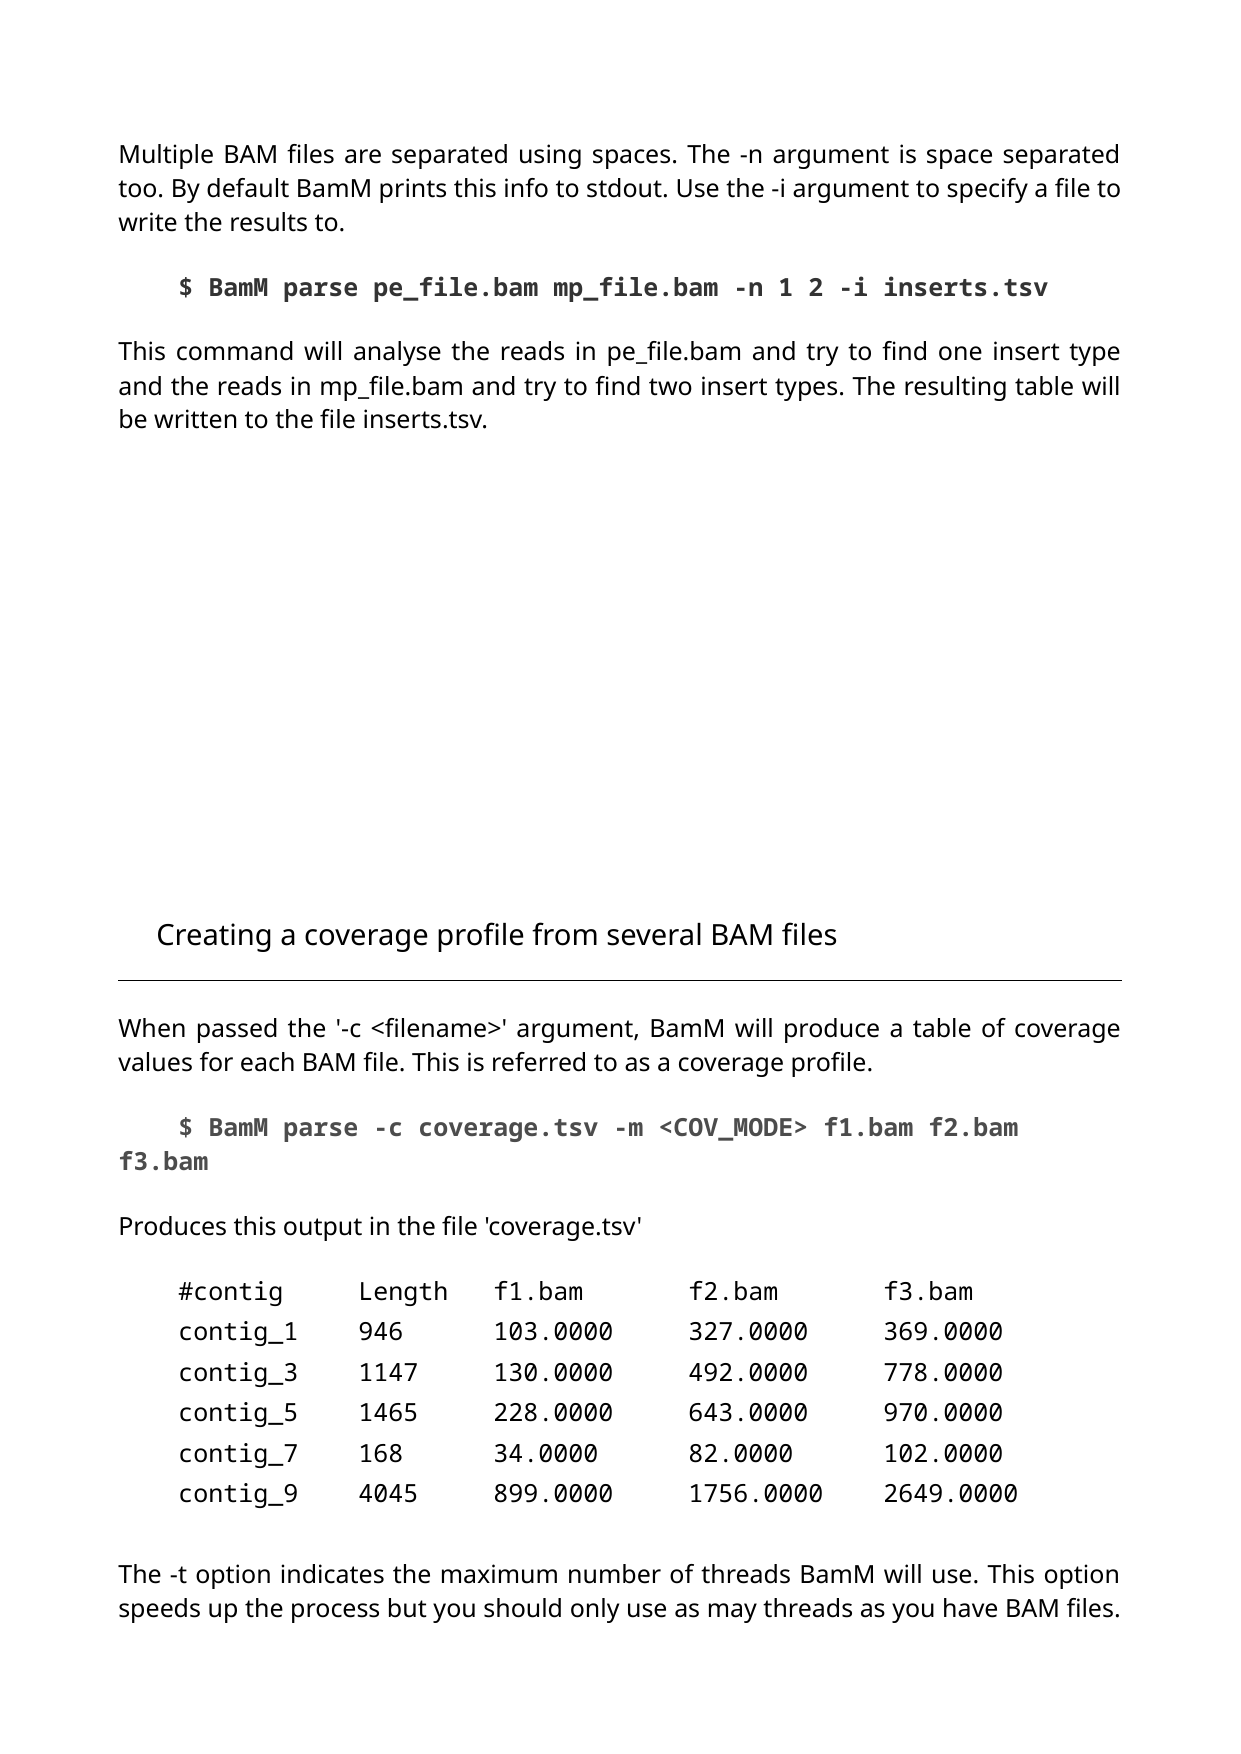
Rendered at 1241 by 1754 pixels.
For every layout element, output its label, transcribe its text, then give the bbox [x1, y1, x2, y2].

text $ BamM parse pe_file.bam mp_file.bam -n 1 2 -i inserts.tsv [118, 269, 1122, 303]
text When passed the '-c <filename>' argument, BamM will produce a table of coverage values for each BAM file. This is referred to as a coverage profile. [118, 1011, 1122, 1079]
text Produces this output in the file 'coverage.tsv' [118, 1208, 1122, 1242]
text Multiple BAM files are separated using spaces. The -n argument is space separated too. By default BamM prints this info to stdout. Use the -i argument to specify a file to write the results to. [118, 136, 1122, 238]
text contig_3 1147 130.0000 492.0000 778.0000 [118, 1354, 1122, 1388]
text #contig Length f1.bam f2.bam f3.bam [118, 1273, 1122, 1307]
text This command will analyse the reads in pe_file.bam and try to find one insert type and the reads in mp_file.bam and try to find two insert types. The resulting table will be written to the file inserts.tsv. [118, 334, 1122, 436]
text The -t option indicates the maximum number of threads BamM will use. This option speeds up the process but you should only use as may threads as you have BAM files. [118, 1557, 1122, 1625]
text $ BamM parse -c coverage.tsv -m <COV_MODE> f1.bam f2.bam f3.bam [118, 1109, 1122, 1178]
text contig_9 4045 899.0000 1756.0000 2649.0000 [118, 1476, 1122, 1510]
subtitle Creating a coverage profile from several BAM files [156, 914, 1122, 954]
text contig_7 168 34.0000 82.0000 102.0000 [118, 1435, 1122, 1469]
text contig_5 1465 228.0000 643.0000 970.0000 [118, 1395, 1122, 1429]
text contig_1 946 103.0000 327.0000 369.0000 [118, 1314, 1122, 1348]
